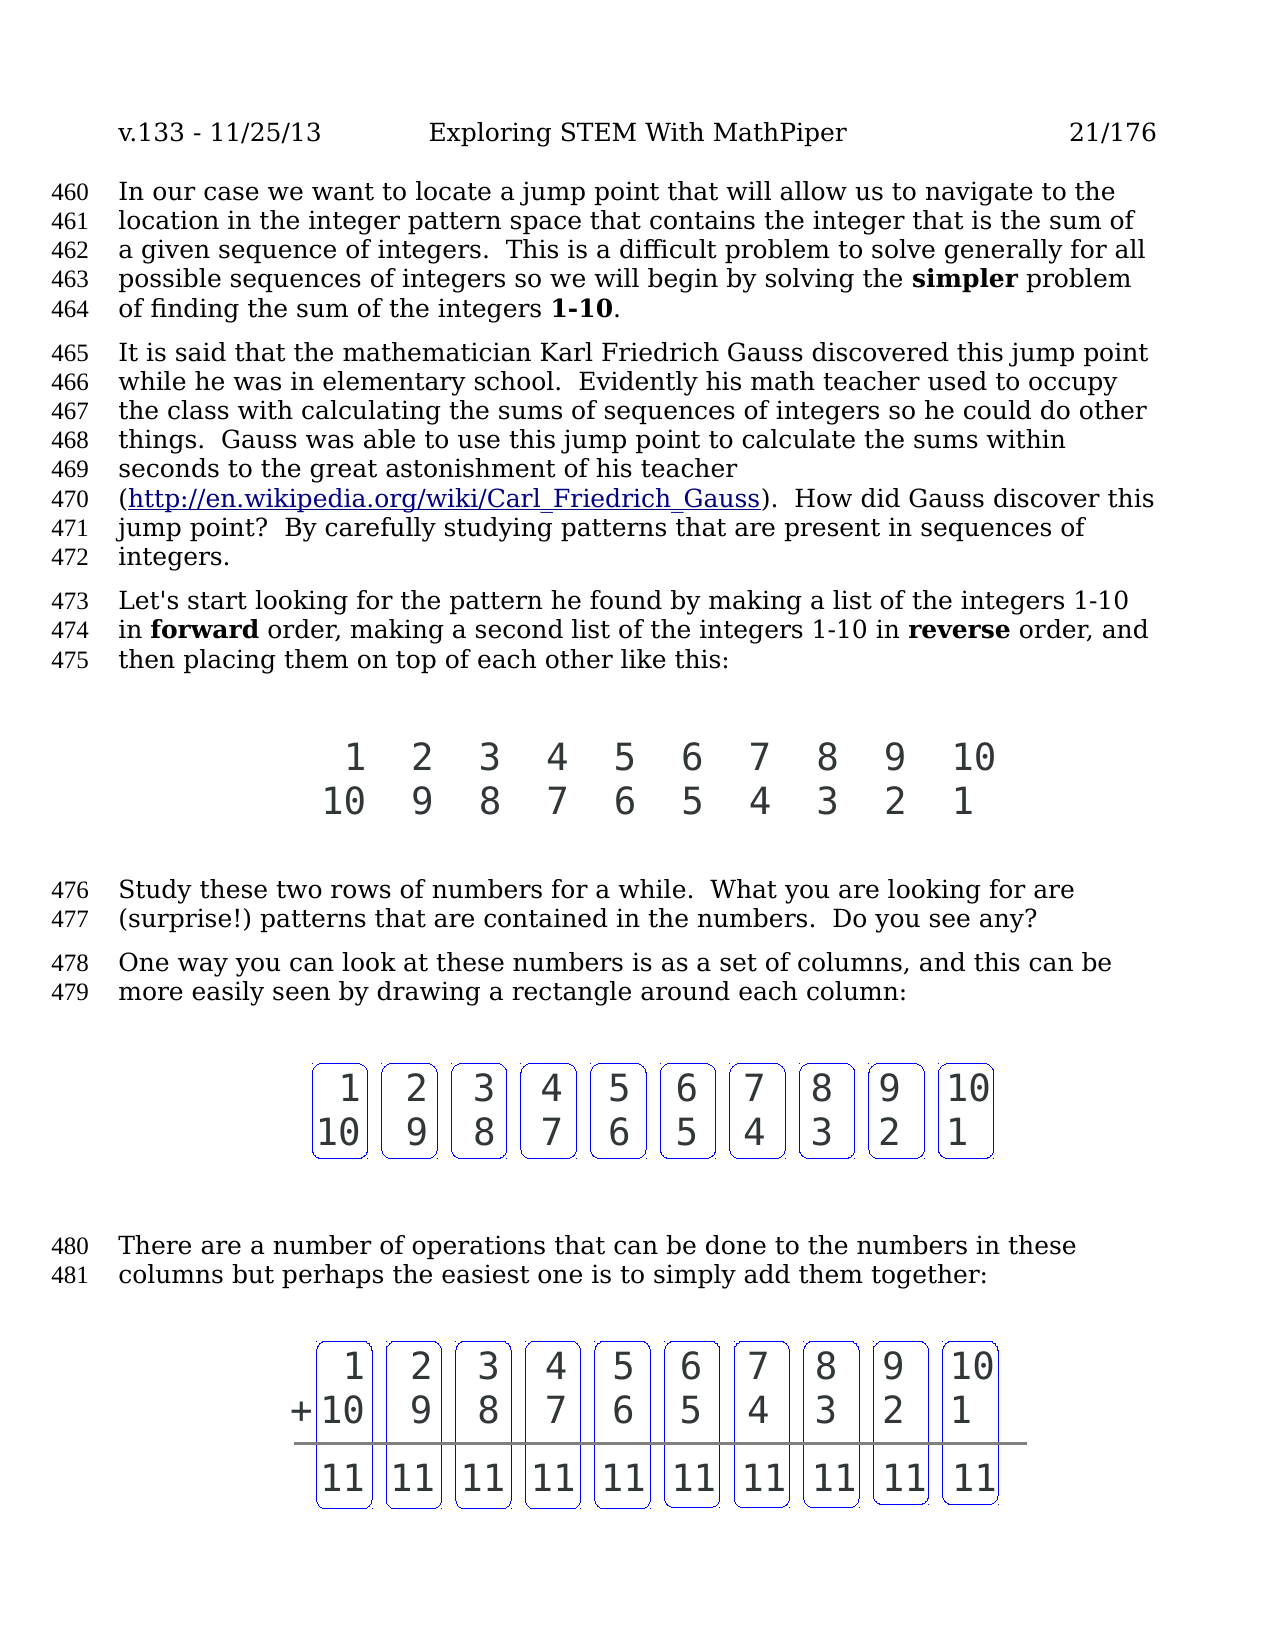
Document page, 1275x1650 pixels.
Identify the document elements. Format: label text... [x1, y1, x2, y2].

text There are a number of operations that can be done to the numbers in these columns but perhaps the easiest one is to simply add them together: [118, 1231, 1157, 1289]
text It is said that the mathematician Karl Friedrich Gauss discovered this jump point while he was in elementary school. Evidently his math teacher used to occupy the class with calculating the sums of sequences of integers so he could do other things. Gauss was able to use this jump point to calculate the sums within seconds to the great astonishment of his teacher (http://en.wikipedia.org/wiki/Carl_Friedrich_Gauss). How did Gauss discover this jump point? By carefully studying patterns that are present in sequences of integers. [118, 338, 1157, 571]
text One way you can look at these numbers is as a set of columns, and this can be more easily seen by drawing a rectangle around each column: [118, 948, 1157, 1006]
text In our case we want to locate a jump point that will allow us to navigate to the location in the integer pattern space that contains the integer that is the sum of a given sequence of integers. This is a difficult problem to solve generally for all possible sequences of integers so we will begin by solving the simpler problem of finding the sum of the integers 1-10. [118, 177, 1157, 323]
text Let's start looking for the pattern he found by making a list of the integers 1-10 in forward order, making a second list of the integers 1-10 in reverse order, and then placing them on top of each other like this: [118, 586, 1157, 674]
text Study these two rows of numbers for a while. What you are looking for are (surprise!) patterns that are contained in the numbers. Do you see any? [118, 875, 1157, 933]
